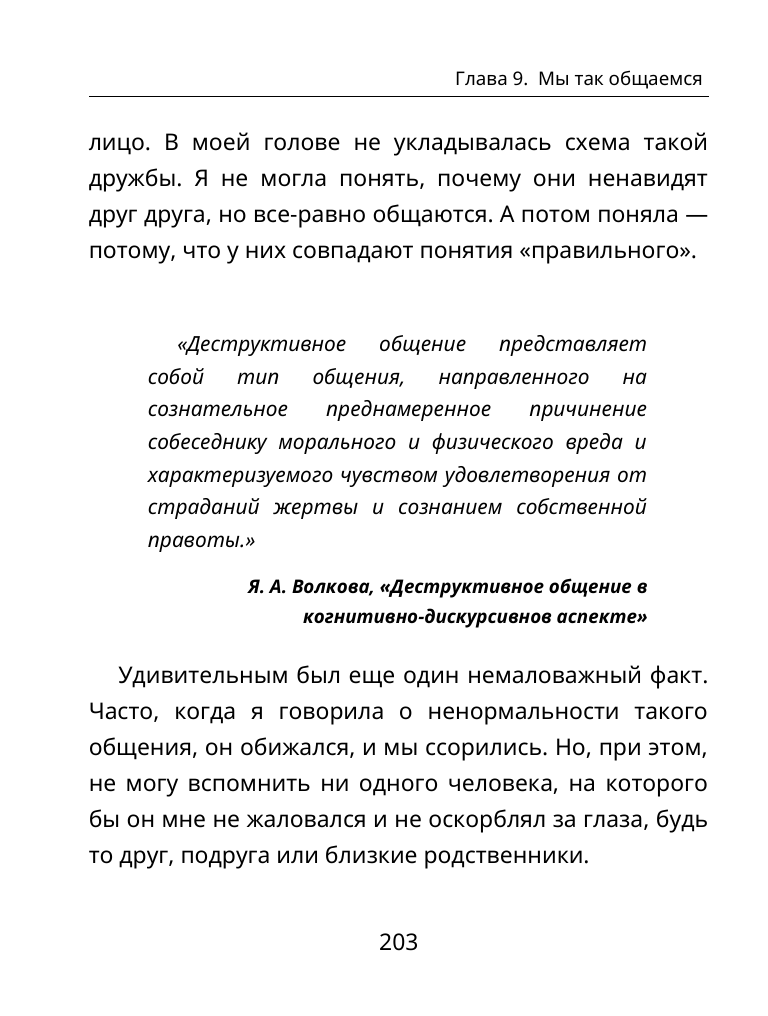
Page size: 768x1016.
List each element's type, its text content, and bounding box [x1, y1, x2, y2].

text «Деструктивное общение представляет собой тип общения, направленного на сознательное преднамеренное причинение собеседнику морального и физического вреда и характеризуемого чувством удовлетворения от страданий жертвы и сознанием собственной правоты.» [148, 329, 649, 553]
text лицо. В моей голове не укладывалась схема такой дружбы. Я не могла понять, почему они ненавидят друг друга, но все-равно общаются. А потом поняла — потому, что у них совпадают понятия «правильного». [88, 126, 709, 265]
text Удивительным был еще один немаловажный факт. Часто, когда я говорила о ненормальности такого общения, он обижался, и мы ссорились. Но, при этом, не могу вспомнить ни одного человека, на которого бы он мне не жаловался и не оскорблял за глаза, будь то друг, подруга или близкие родственники. [88, 659, 709, 870]
text Я. А. Волкова, «Деструктивное общение в когнитивно-дискурсивнов аспекте» [148, 569, 649, 629]
